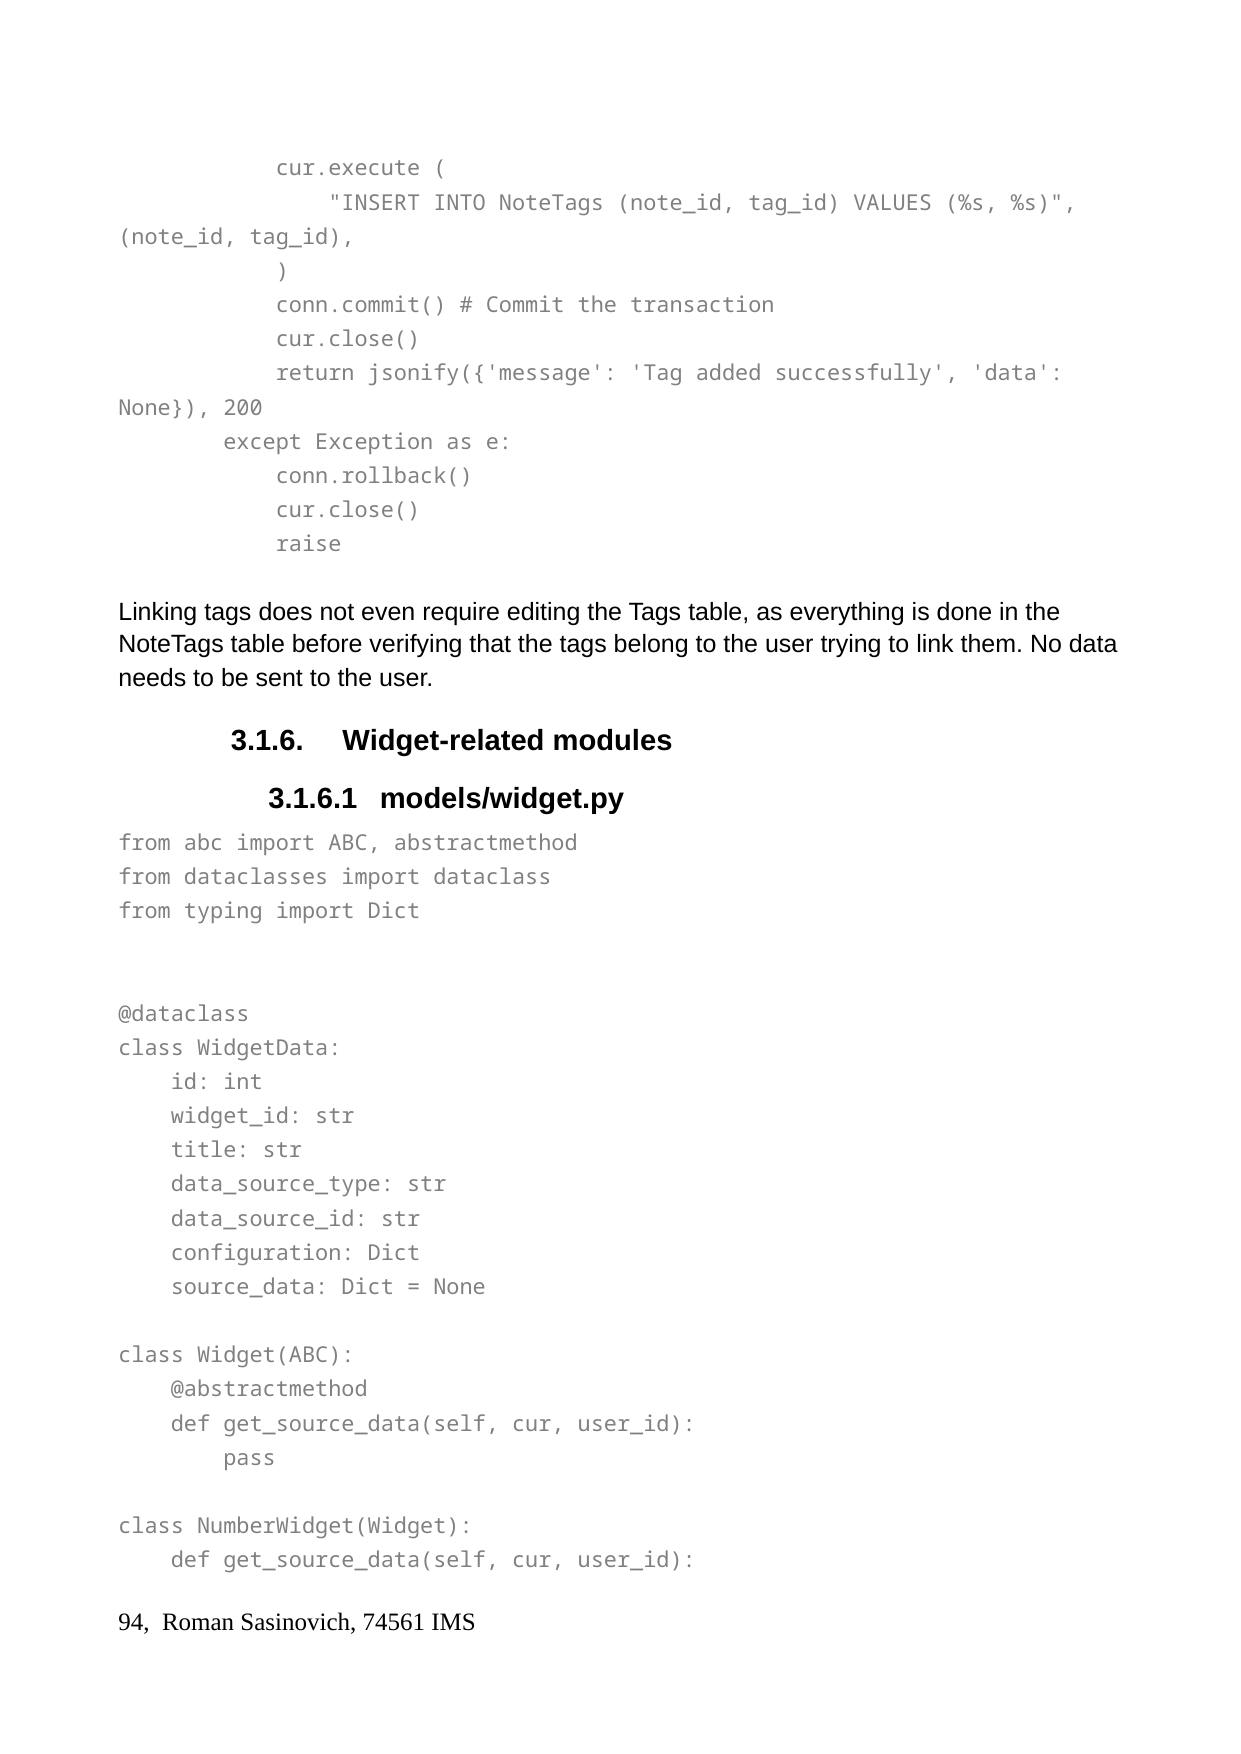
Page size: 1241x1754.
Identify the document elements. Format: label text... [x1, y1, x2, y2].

text def get_source_data(self, cur, user_id): [118, 1544, 1122, 1574]
text id: int [118, 1066, 1122, 1096]
text from dataclasses import dataclass [118, 861, 1122, 891]
text @dataclass [118, 998, 1122, 1027]
text return jsonify({'message': 'Tag added successfully', 'data': None}), 200 [118, 357, 1122, 421]
text "INSERT INTO NoteTags (note_id, tag_id) VALUES (%s, %s)", (note_id, tag_id), [118, 186, 1122, 250]
text configuration: Dict [118, 1237, 1122, 1267]
text class Widget(ABC): [118, 1339, 1122, 1369]
text def get_source_data(self, cur, user_id): [118, 1408, 1122, 1437]
text data_source_id: str [118, 1203, 1122, 1232]
text source_data: Dict = None [118, 1271, 1122, 1301]
text except Exception as e: [118, 426, 1122, 455]
text cur.close() [118, 494, 1122, 524]
text @abstractmethod [118, 1373, 1122, 1403]
text class WidgetData: [118, 1032, 1122, 1062]
text data_source_type: str [118, 1168, 1122, 1198]
text widget_id: str [118, 1100, 1122, 1130]
text from abc import ABC, abstractmethod [118, 827, 1122, 857]
text Linking tags does not even require editing the Tags table, as everything is done in the NoteTags table before verifying that the tags belong to the user trying to link them. No data needs to be sent to the user. [118, 596, 1122, 691]
text class NumberWidget(Widget): [118, 1510, 1122, 1540]
text ) [118, 255, 1122, 284]
text conn.rollback() [118, 460, 1122, 489]
subtitle Widget-related modules [231, 722, 1122, 756]
text from typing import Dict [118, 895, 1122, 925]
text raise [118, 528, 1122, 558]
subtitle models/widget.py [268, 781, 1122, 814]
text title: str [118, 1134, 1122, 1164]
text conn.commit() # Commit the transaction [118, 289, 1122, 319]
text cur.close() [118, 323, 1122, 353]
text cur.execute ( [118, 152, 1122, 182]
text pass [118, 1442, 1122, 1472]
